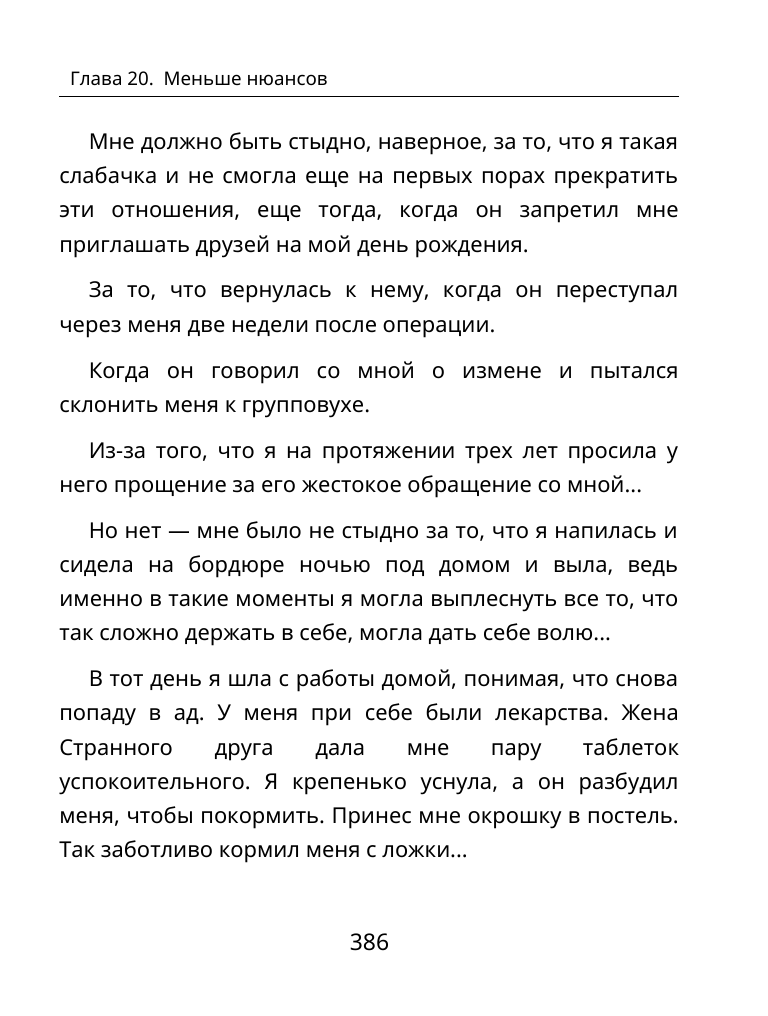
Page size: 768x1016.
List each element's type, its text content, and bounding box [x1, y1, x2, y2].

text Когда он говорил со мной о измене и пытался склонить меня к групповухе. [59, 354, 679, 418]
text В тот день я шла с работы домой, понимая, что снова попаду в ад. У меня при себе были лекарства. Жена Странного друга дала мне пару таблеток успокоительного. Я крепенько уснула, а он разбудил меня, чтобы покормить. Принес мне окрошку в постель. Так заботливо кормил меня с ложки... [59, 663, 679, 864]
text Мне должно быть стыдно, наверное, за то, что я такая слабачка и не смогла еще на первых порах прекратить эти отношения, еще тогда, когда он запретил мне приглашать друзей на мой день рождения. [59, 126, 679, 258]
text Но нет — мне было не стыдно за то, что я напилась и сидела на бордюре ночью под домом и выла, ведь именно в такие моменты я могла выплеснуть все то, что так сложно держать в себе, могла дать себе волю... [59, 515, 679, 647]
text Из-за того, что я на протяжении трех лет просила у него прощение за его жестокое обращение со мной... [59, 435, 679, 499]
text За то, что вернулась к нему, когда он переступал через меня две недели после операции. [59, 274, 679, 338]
